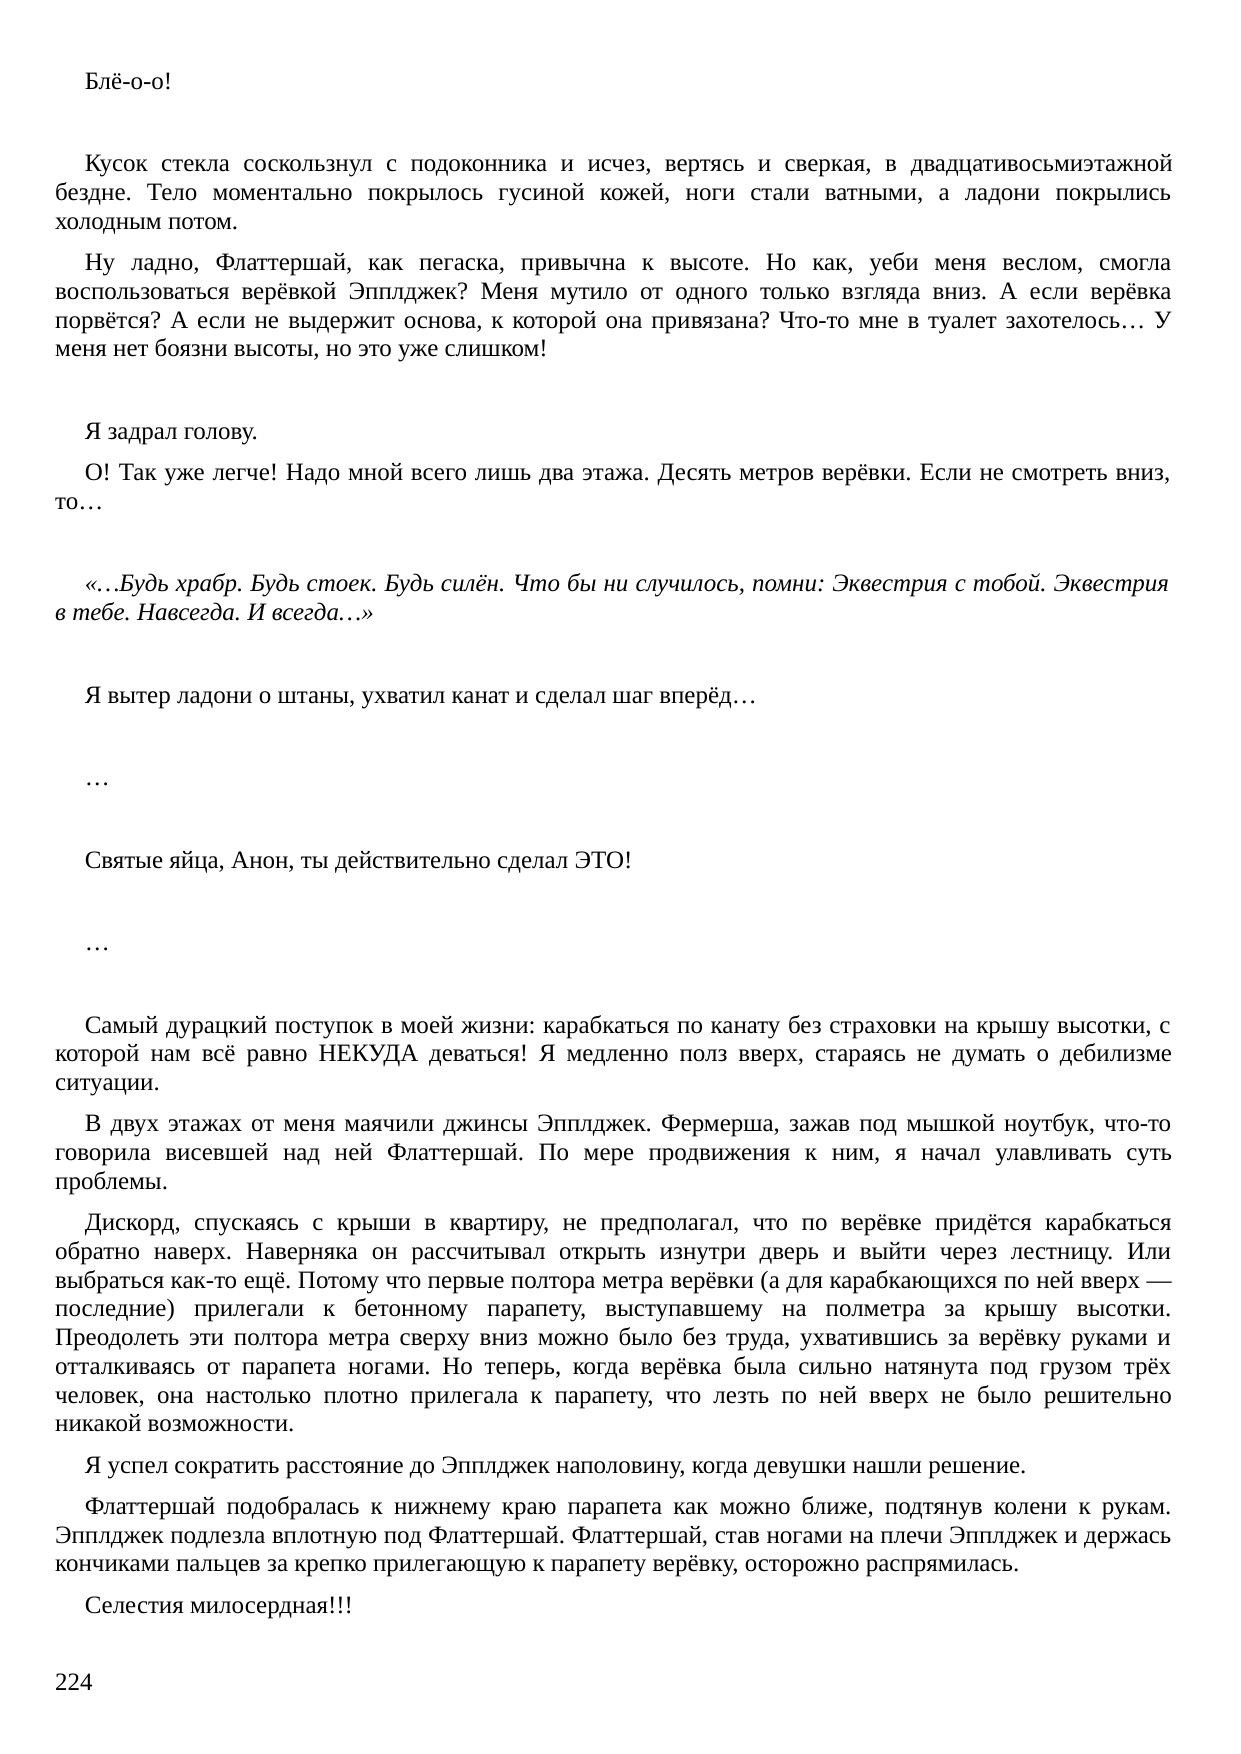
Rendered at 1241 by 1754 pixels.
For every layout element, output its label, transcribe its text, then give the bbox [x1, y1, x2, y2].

text … [55, 762, 1173, 791]
text О! Так уже легче! Надо мной всего лишь два этажа. Десять метров верёвки. Если не смотреть вниз, то… [55, 457, 1173, 515]
text Ну ладно, Флаттершай, как пегаска, привычна к высоте. Но как, уеби меня веслом, смогла воспользоваться верёвкой Эпплджек? Меня мутило от одного только взгляда вниз. А если верёвка порвётся? А если не выдержит основа, к которой она привязана? Что-то мне в туалет захотелось… У меня нет боязни высоты, но это уже слишком! [55, 247, 1173, 362]
text … [55, 927, 1173, 956]
text Дискорд, спускаясь с крыши в квартиру, не предполагал, что по верёвке придётся карабкаться обратно наверх. Наверняка он рассчитывал открыть изнутри дверь и выйти через лестницу. Или выбраться как-то ещё. Потому что первые полтора метра верёвки (а для карабкающихся по ней вверх — последние) прилегали к бетонному парапету, выступавшему на полметра за крышу высотки. Преодолеть эти полтора метра сверху вниз можно было без труда, ухватившись за верёвку руками и отталкиваясь от парапета ногами. Но теперь, когда верёвка была сильно натянута под грузом трёх человек, она настолько плотно прилегала к парапету, что лезть по ней вверх не было решительно никакой возможности. [55, 1207, 1173, 1437]
text Я задрал голову. [55, 416, 1173, 445]
text Святые яйца, Анон, ты действительно сделал ЭТО! [55, 845, 1173, 873]
text Я успел сократить расстояние до Эпплджек наполовину, когда девушки нашли решение. [55, 1450, 1173, 1478]
text Селестия милосердная!!! [55, 1590, 1173, 1618]
text Флаттершай подобралась к нижнему краю парапета как можно ближе, подтянув колени к рукам. Эпплджек подлезла вплотную под Флаттершай. Флаттершай, став ногами на плечи Эпплджек и держась кончиками пальцев за крепко прилегающую к парапету верёвку, осторожно распрямилась. [55, 1491, 1173, 1577]
text Я вытер ладони о штаны, ухватил канат и сделал шаг вперёд… [55, 680, 1173, 708]
text В двух этажах от меня маячили джинсы Эпплджек. Фермерша, зажав под мышкой ноутбук, что-то говорила висевшей над ней Флаттершай. По мере продвижения к ним, я начал улавливать суть проблемы. [55, 1108, 1173, 1195]
text «…Будь храбр. Будь стоек. Будь силён. Что бы ни случилось, помни: Эквестрия с тобой. Эквестрия в тебе. Навсегда. И всегда…» [55, 568, 1173, 626]
text Самый дурацкий поступок в моей жизни: карабкаться по канату без страховки на крышу высотки, с которой нам всё равно НЕКУДА деваться! Я медленно полз вверх, стараясь не думать о дебилизме ситуации. [55, 1010, 1173, 1096]
text Блё-о-о! [55, 66, 1173, 95]
text Кусок стекла соскользнул с подоконника и исчез, вертясь и сверкая, в двадцативосьмиэтажной бездне. Тело моментально покрылось гусиной кожей, ноги стали ватными, а ладони покрылись холодным потом. [55, 148, 1173, 235]
